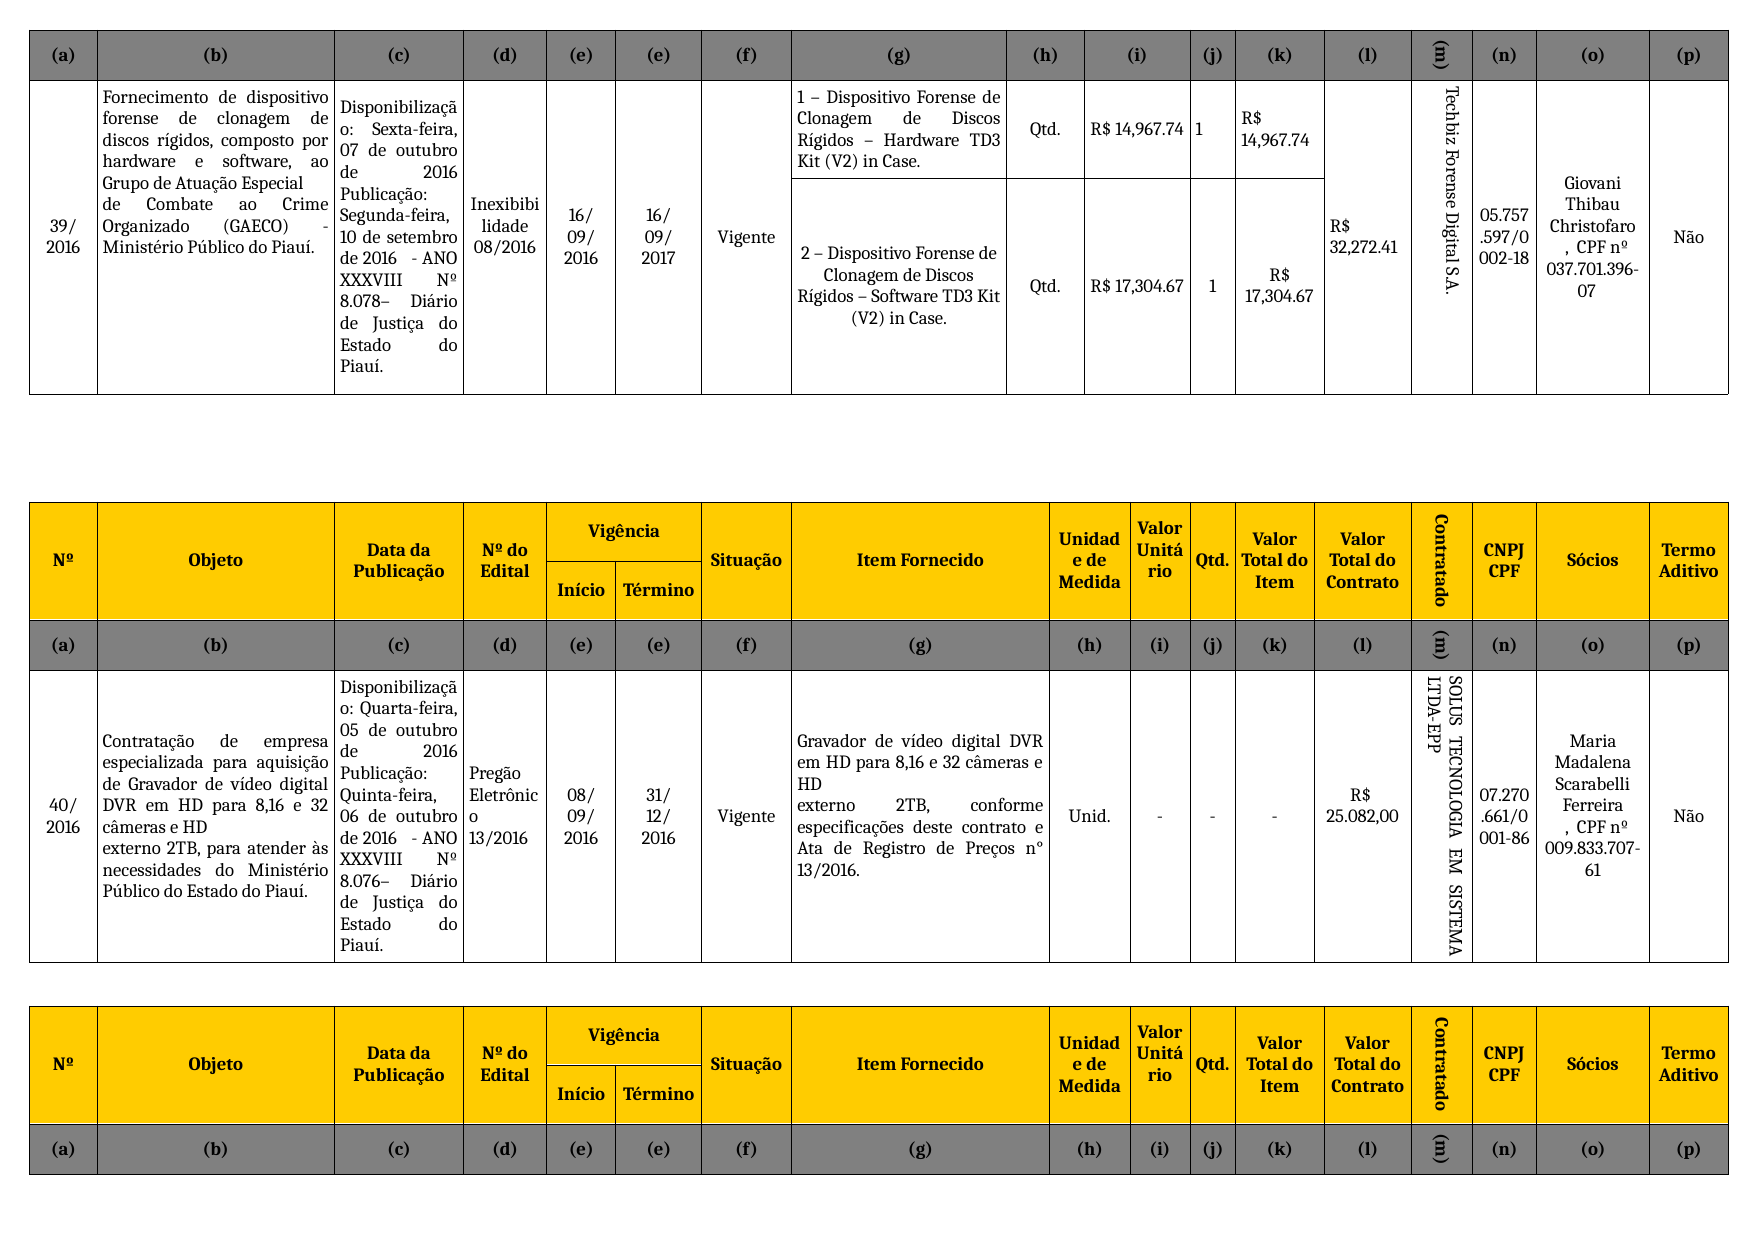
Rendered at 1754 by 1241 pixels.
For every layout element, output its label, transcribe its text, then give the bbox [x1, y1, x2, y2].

table_header Qtd. [1191, 503, 1235, 619]
table_cell (b) [98, 621, 334, 670]
table_cell (g) [792, 1125, 1049, 1174]
table_cell (b) [98, 1125, 334, 1174]
table_cell (m) [1412, 621, 1472, 670]
table_cell 31/ 12/ 2016 [616, 671, 701, 962]
table_cell (c) [335, 621, 463, 670]
table_cell (g) [792, 621, 1049, 670]
table_cell Pregão Eletrônico 13/2016 [464, 671, 546, 962]
table_header CNPJ CPF [1473, 1007, 1536, 1123]
table_cell 1 [1191, 81, 1235, 178]
table_cell Contratação de empresa especializada para aquisição de Gravador de vídeo digital DVR em HD para 8,16 e 32 câmeras e HD externo 2TB, para atender às necessidades do Ministério Público do Estado do Piauí. [98, 671, 334, 962]
table_cell Gravador de vídeo digital DVR em HD para 8,16 e 32 câmeras e HD externo 2TB, conforme especificações deste contrato e Ata de Registro de Preços n° 13/2016. [792, 671, 1049, 962]
table_cell Techbiz Forense Digital S.A. [1412, 81, 1472, 394]
table_header Item Fornecido [792, 1007, 1049, 1123]
table_cell 1 [1191, 179, 1235, 394]
table_header Data da Publicação [335, 1007, 463, 1123]
table_cell R$ 25.082,00 [1315, 671, 1411, 962]
table_cell - [1236, 671, 1314, 962]
table_cell R$ 14.967,74 [1085, 81, 1190, 178]
table_cell (p) [1650, 31, 1728, 80]
table_cell Disponibilização: Quarta-feira, 05 de outubro de 2016 Publicação: Quinta-feira, 06 de outubro de 2016 - ANO XXXVIII Nº 8.076– Diário de Justiça do Estado do Piauí. [335, 671, 463, 962]
table_cell (a) [30, 1125, 97, 1174]
table_cell (i) [1131, 621, 1190, 670]
table_cell (e) [616, 621, 701, 670]
table_cell R$ 14.967,74 [1236, 81, 1324, 178]
table_header Sócios [1537, 503, 1649, 619]
table_header Valor Unitário [1131, 1007, 1190, 1123]
table_cell (c) [335, 1125, 463, 1174]
table_header Nº [30, 1007, 97, 1123]
table_cell 40/ 2016 [30, 671, 97, 962]
table_cell (f) [702, 31, 791, 80]
table_cell (g) [792, 31, 1006, 80]
table_cell R$ 17.304,67 [1085, 179, 1190, 394]
table_cell 39/ 2016 [30, 81, 97, 394]
table_cell 1 – Dispositivo Forense de Clonagem de Discos Rígidos – Hardware TD3 Kit (V2) in Case. [792, 81, 1006, 178]
table_cell (j) [1191, 621, 1235, 670]
table_header Sócios [1537, 1007, 1649, 1123]
table_cell Disponibilização: Sexta-feira, 07 de outubro de 2016 Publicação: Segunda-feira, 10 de setembro de 2016 - ANO XXXVIII Nº 8.078– Diário de Justiça do Estado do Piauí. [335, 81, 463, 394]
table_cell Não [1650, 671, 1728, 962]
table_cell (h) [1050, 1125, 1130, 1174]
table_cell Unid. [1050, 671, 1130, 962]
table_header Qtd. [1191, 1007, 1235, 1123]
table_cell SOLUS TECNOLOGIA EM SISTEMA LTDA-EPP [1412, 671, 1472, 962]
table_header Nº [30, 503, 97, 619]
table_cell 16/ 09/ 2017 [616, 81, 701, 394]
table_cell Vigente [702, 671, 791, 962]
table_header Valor Total do Item [1236, 1007, 1324, 1123]
table_header Termo Aditivo [1650, 1007, 1728, 1123]
table_header Nº do Edital [464, 503, 546, 619]
table_cell (e) [616, 1125, 701, 1174]
table_cell (n) [1473, 31, 1536, 80]
table_cell (i) [1085, 31, 1190, 80]
table_cell (l) [1315, 621, 1411, 670]
table_cell 05.757.597/0002-18 [1473, 81, 1536, 394]
table_cell (e) [616, 31, 701, 80]
table_cell (n) [1473, 621, 1536, 670]
table_header Contratado [1412, 503, 1472, 619]
table_cell (e) [547, 621, 615, 670]
table_cell Vigente [702, 81, 791, 394]
table_cell (o) [1537, 1125, 1649, 1174]
table_cell 2 – Dispositivo Forense de Clonagem de Discos Rígidos – Software TD3 Kit (V2) in Case. [792, 179, 1006, 394]
table_cell (k) [1236, 621, 1314, 670]
table_cell (o) [1537, 621, 1649, 670]
table_header Nº do Edital [464, 1007, 546, 1123]
table_cell R$ 32.272,41 [1325, 81, 1411, 394]
table_cell Qtd. [1007, 81, 1084, 178]
table_header Valor Total do Item [1236, 503, 1314, 619]
table_header Vigência [547, 1007, 701, 1064]
table_cell (a) [30, 31, 97, 80]
table_header Unidade de Medida [1050, 503, 1130, 619]
table_cell Qtd. [1007, 179, 1084, 394]
table_cell (c) [335, 31, 463, 80]
table_header Unidade de Medida [1050, 1007, 1130, 1123]
table_cell Término [616, 562, 701, 619]
table_cell (h) [1050, 621, 1130, 670]
table_cell (d) [464, 31, 546, 80]
table_cell (f) [702, 1125, 791, 1174]
table_cell (m) [1412, 31, 1472, 80]
table_cell (k) [1236, 31, 1324, 80]
table_header Valor Total do Contrato [1325, 1007, 1411, 1123]
table_cell (l) [1325, 1125, 1411, 1174]
table_cell Giovani Thibau Christofaro , CPF nº 037.701.396-07 [1537, 81, 1649, 394]
table_cell (j) [1191, 1125, 1235, 1174]
table_header CNPJ CPF [1473, 503, 1536, 619]
table_cell (k) [1236, 1125, 1324, 1174]
table_cell (i) [1131, 1125, 1190, 1174]
table_cell (d) [464, 621, 546, 670]
table_cell (j) [1191, 31, 1235, 80]
table_cell (l) [1325, 31, 1411, 80]
table_cell (d) [464, 1125, 546, 1174]
table_header Valor Unitário [1131, 503, 1190, 619]
table_header Data da Publicação [335, 503, 463, 619]
table_cell (e) [547, 31, 615, 80]
table_cell (f) [702, 621, 791, 670]
table_cell (b) [98, 31, 334, 80]
table_cell 16/ 09/ 2016 [547, 81, 615, 394]
table_cell (e) [547, 1125, 615, 1174]
table_cell Inexibibilidade 08/2016 [464, 81, 546, 394]
table_header Item Fornecido [792, 503, 1049, 619]
table_header Valor Total do Contrato [1315, 503, 1411, 619]
table_cell Término [616, 1066, 701, 1123]
table_cell Não [1650, 81, 1728, 394]
table_cell (o) [1537, 31, 1649, 80]
table_cell - [1131, 671, 1190, 962]
table_cell 07.270.661/0001-86 [1473, 671, 1536, 962]
table_cell 08/ 09/ 2016 [547, 671, 615, 962]
table_cell (p) [1650, 1125, 1728, 1174]
table_header Objeto [98, 1007, 334, 1123]
table_cell (n) [1473, 1125, 1536, 1174]
table_header Situação [702, 1007, 791, 1123]
table_header Vigência [547, 503, 701, 561]
table_cell (h) [1007, 31, 1084, 80]
table_header Termo Aditivo [1650, 503, 1728, 619]
table_header Situação [702, 503, 791, 619]
table_cell R$ 17.304,67 [1236, 179, 1324, 394]
table_cell Início [547, 1066, 615, 1123]
table_cell Fornecimento de dispositivo forense de clonagem de discos rígidos, composto por hardware e software, ao Grupo de Atuação Especial de Combate ao Crime Organizado (GAECO) - Ministério Público do Piauí. [98, 81, 334, 394]
table_header Objeto [98, 503, 334, 619]
table_cell (m) [1412, 1125, 1472, 1174]
table_cell Início [547, 562, 615, 619]
table_header Contratado [1412, 1007, 1472, 1123]
table_cell Maria Madalena Scarabelli Ferreira , CPF nº 009.833.707-61 [1537, 671, 1649, 962]
table_cell (a) [30, 621, 97, 670]
table_cell (p) [1650, 621, 1728, 670]
table_cell - [1191, 671, 1235, 962]
